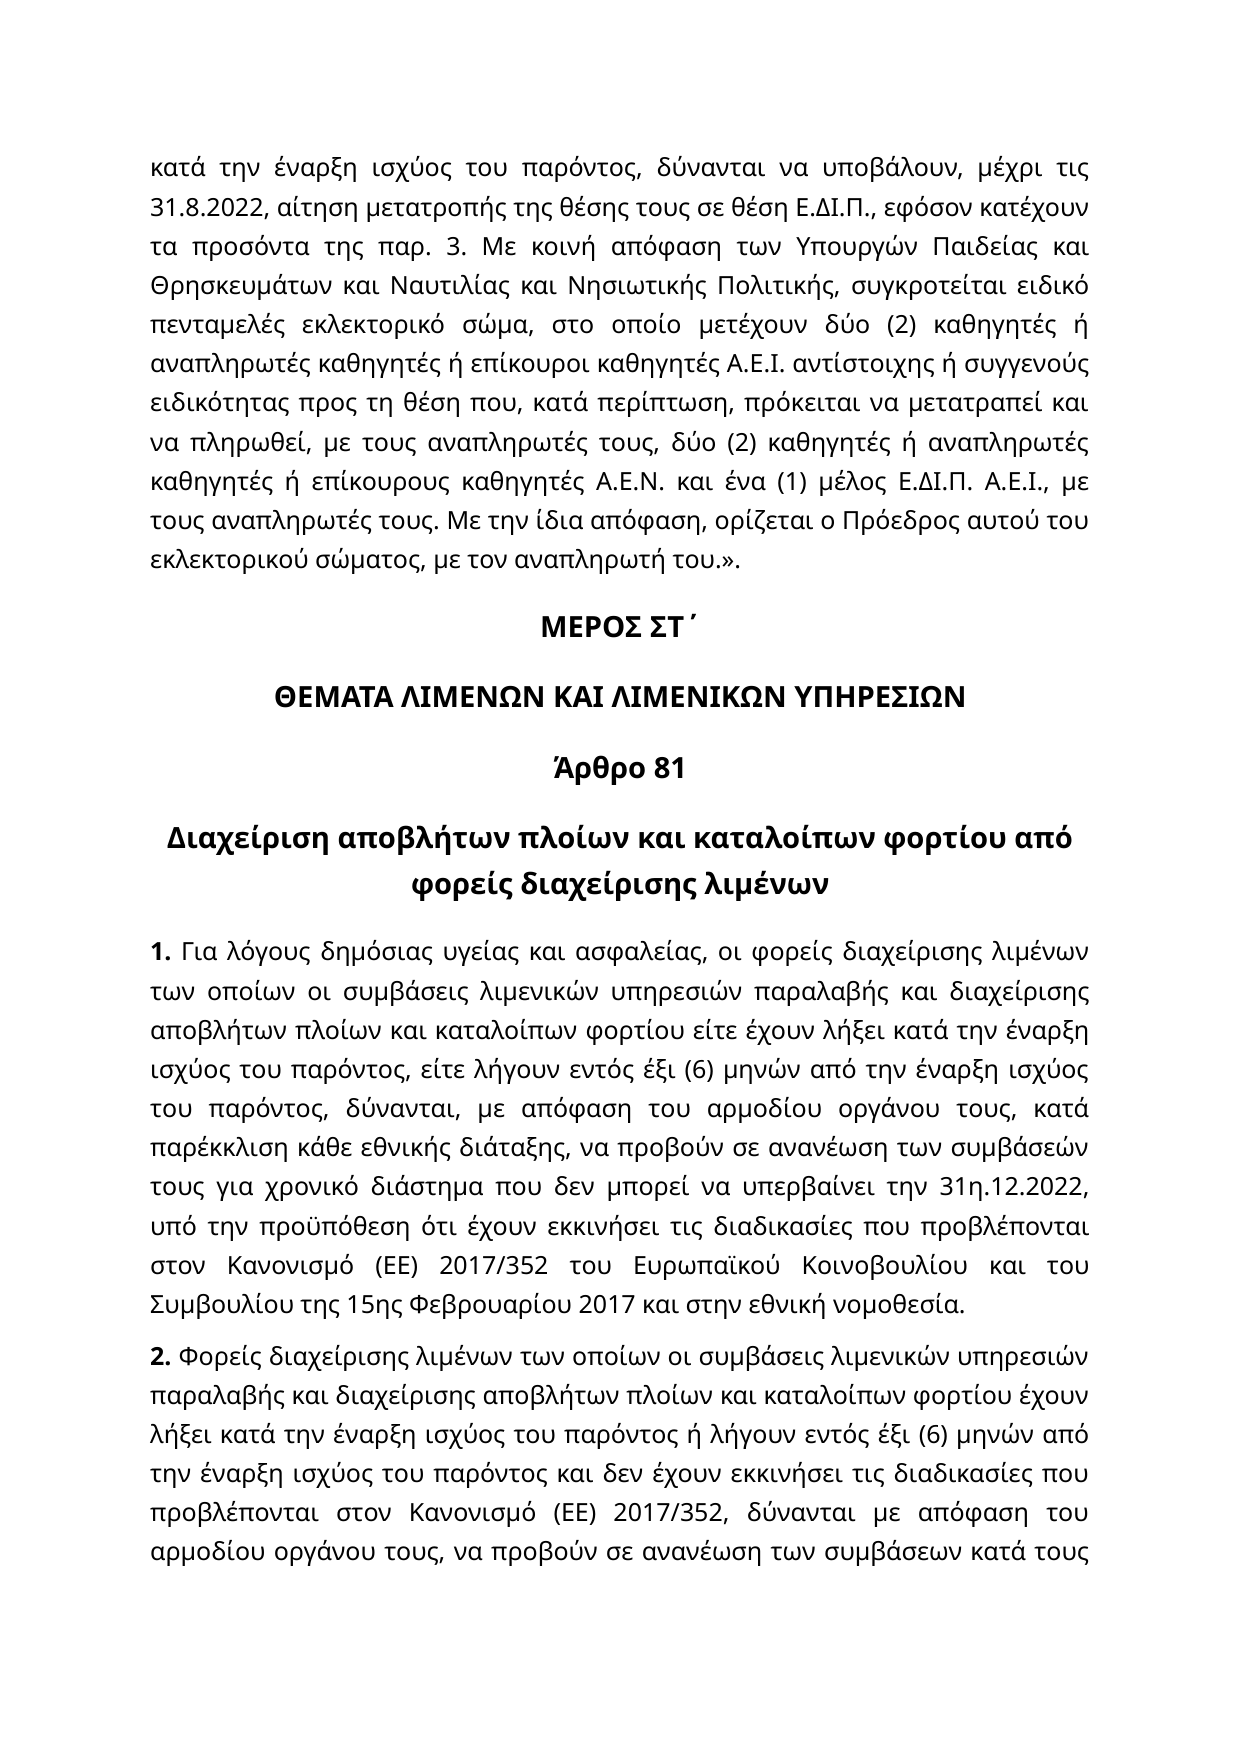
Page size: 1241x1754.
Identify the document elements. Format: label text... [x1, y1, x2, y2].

text 1. Για λόγους δημόσιας υγείας και ασφαλείας, οι φορείς διαχείρισης λιμένων των οποίων οι συμβάσεις λιμενικών υπηρεσιών παραλαβής και διαχείρισης αποβλήτων πλοίων και καταλοίπων φορτίου είτε έχουν λήξει κατά την έναρξη ισχύος του παρόντος, είτε λήγουν εντός έξι (6) μηνών από την έναρξη ισχύος του παρόντος, δύνανται, με απόφαση του αρμοδίου οργάνου τους, κατά παρέκκλιση κάθε εθνικής διάταξης, να προβούν σε ανανέωση των συμβάσεών τους για χρονικό διάστημα που δεν μπορεί να υπερβαίνει την 31η.12.2022, υπό την προϋπόθεση ότι έχουν εκκινήσει τις διαδικασίες που προβλέπονται στον Κανονισμό (ΕΕ) 2017/352 του Ευρωπαϊκού Κοινοβουλίου και του Συμβουλίου της 15ης Φεβρουαρίου 2017 και στην εθνική νομοθεσία. [150, 934, 1090, 1321]
subtitle ΜΕΡΟΣ ΣΤ΄ [150, 606, 1090, 646]
subtitle ΘΕΜΑΤΑ ΛΙΜΕΝΩΝ ΚΑΙ ΛΙΜΕΝΙΚΩΝ ΥΠΗΡΕΣΙΩΝ [150, 676, 1090, 716]
text 2. Φορείς διαχείρισης λιμένων των οποίων οι συμβάσεις λιμενικών υπηρεσιών παραλαβής και διαχείρισης αποβλήτων πλοίων και καταλοίπων φορτίου έχουν λήξει κατά την έναρξη ισχύος του παρόντος ή λήγουν εντός έξι (6) μηνών από την έναρξη ισχύος του παρόντος και δεν έχουν εκκινήσει τις διαδικασίες που προβλέπονται στον Κανονισμό (ΕΕ) 2017/352, δύνανται με απόφαση του αρμοδίου οργάνου τους, να προβούν σε ανανέωση των συμβάσεων κατά τους [150, 1338, 1090, 1568]
subtitle Διαχείριση αποβλήτων πλοίων και καταλοίπων φορτίου από φορείς διαχείρισης λιμένων [150, 818, 1090, 903]
text κατά την έναρξη ισχύος του παρόντος, δύνανται να υποβάλουν, μέχρι τις 31.8.2022, αίτηση μετατροπής της θέσης τους σε θέση Ε.ΔΙ.Π., εφόσον κατέχουν τα προσόντα της παρ. 3. Με κοινή απόφαση των Υπουργών Παιδείας και Θρησκευμάτων και Ναυτιλίας και Νησιωτικής Πολιτικής, συγκροτείται ειδικό πενταμελές εκλεκτορικό σώμα, στο οποίο μετέχουν δύο (2) καθηγητές ή αναπληρωτές καθηγητές ή επίκουροι καθηγητές A.E.I. αντίστοιχης ή συγγενούς ειδικότητας προς τη θέση που, κατά περίπτωση, πρόκειται να μετατραπεί και να πληρωθεί, με τους αναπληρωτές τους, δύο (2) καθηγητές ή αναπληρωτές καθηγητές ή επίκουρους καθηγητές Α.Ε.Ν. και ένα (1) μέλος Ε.ΔΙ.Π. Α.Ε.Ι., με τους αναπληρωτές τους. Με την ίδια απόφαση, ορίζεται ο Πρόεδρος αυτού του εκλεκτορικού σώματος, με τον αναπληρωτή του.». [150, 150, 1090, 576]
subtitle Άρθρο 81 [150, 747, 1090, 787]
